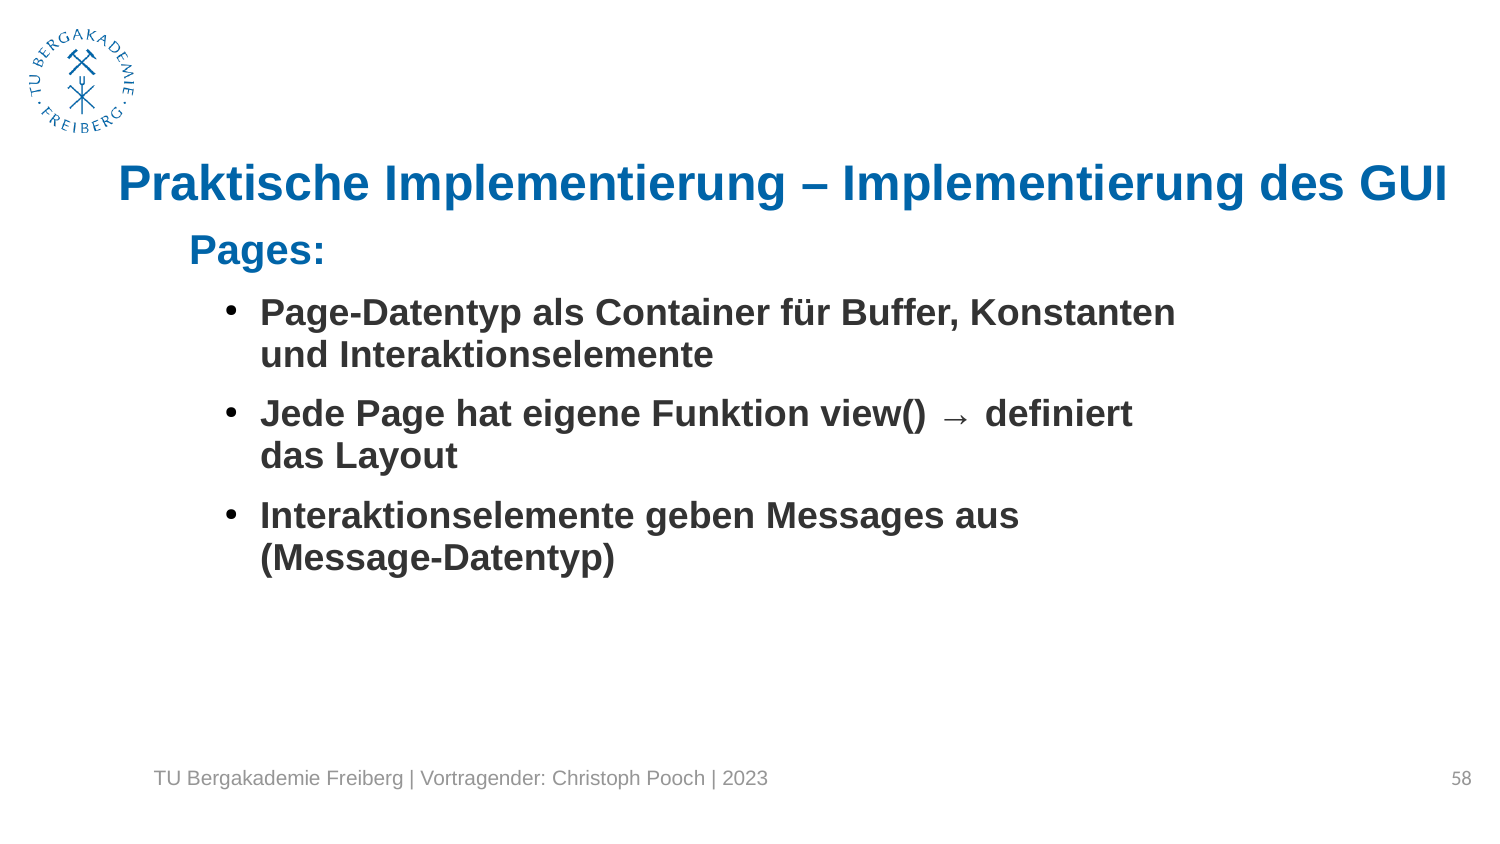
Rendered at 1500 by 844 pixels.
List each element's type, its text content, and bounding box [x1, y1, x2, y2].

list Pages: Page-Datentyp als Container für Buffer, Konstanten und Interaktionselemente Jede Page hat eigene Funktion view() → definiert das Layout Interaktionselemente geben Messages aus (Message-Datentyp) [153, 226, 1182, 716]
picture [29, 29, 134, 133]
list Praktische Implementierung – Implementierung des GUI [118, 150, 1477, 221]
slide_number [1352, 764, 1473, 825]
footer TU Bergakademie Freiberg | Vortragender: Christoph Pooch | 2023 [153, 764, 1353, 824]
